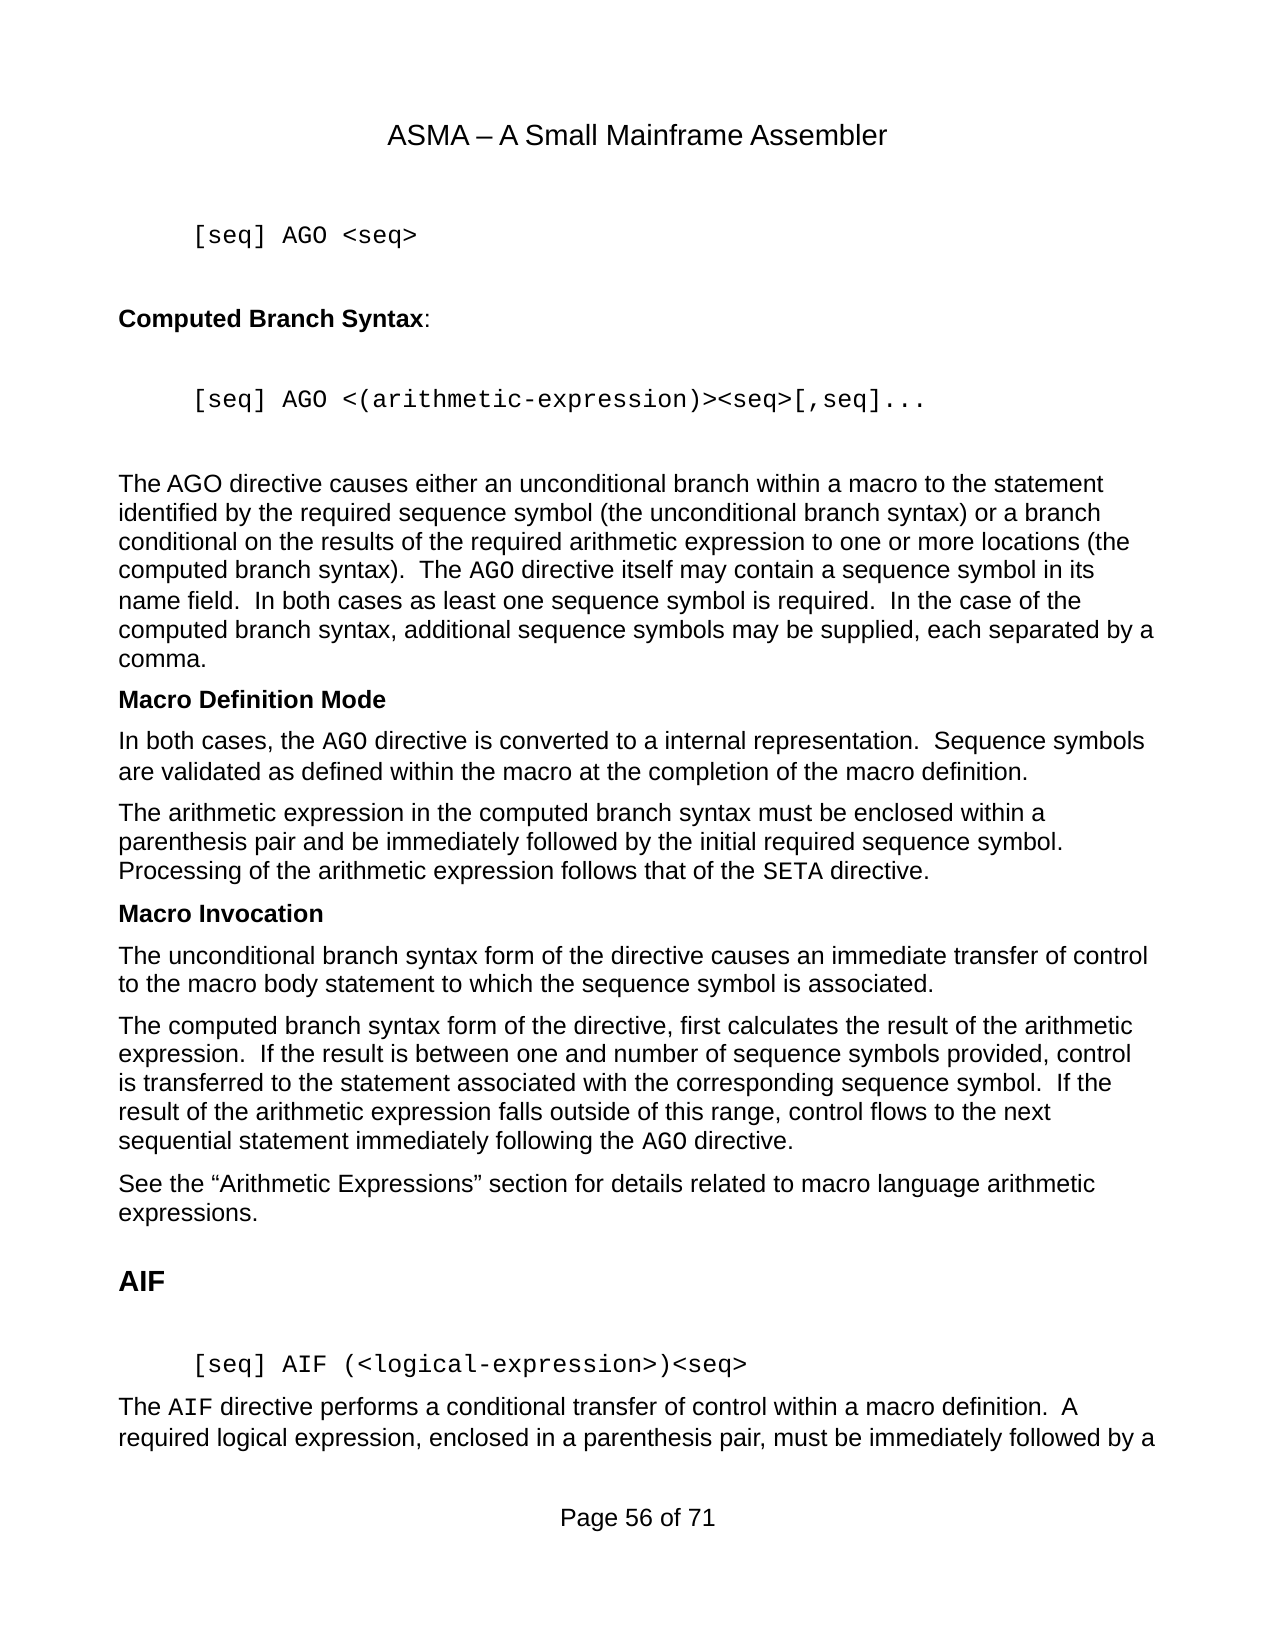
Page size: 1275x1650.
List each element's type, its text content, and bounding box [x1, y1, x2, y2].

text The AGO directive causes either an unconditional branch within a macro to the statement identified by the required sequence symbol (the unconditional branch syntax) or a branch conditional on the results of the required arithmetic expression to one or more locations (the computed branch syntax). The AGO directive itself may contain a sequence symbol in its name field. In both cases as least one sequence symbol is required. In the case of the computed branch syntax, additional sequence symbols may be supplied, each separated by a comma. [118, 469, 1157, 672]
text [seq] AGO <(arithmetic-expression)><seq>[,seq]... [192, 387, 1157, 415]
text In both cases, the AGO directive is converted to a internal representation. Sequence symbols are validated as defined within the macro at the completion of the macro definition. [118, 726, 1157, 786]
text The computed branch syntax form of the directive, first calculates the result of the arithmetic expression. If the result is between one and number of sequence symbols provided, control is transferred to the statement associated with the corresponding sequence symbol. If the result of the arithmetic expression falls outside of this range, control flows to the next sequential statement immediately following the AGO directive. [118, 1011, 1157, 1157]
text The unconditional branch syntax form of the directive causes an immediate transfer of control to the macro body statement to which the sequence symbol is associated. [118, 941, 1157, 998]
text Macro Invocation [118, 899, 1157, 928]
text Computed Branch Syntax: [118, 304, 1157, 333]
text See the “Arithmetic Expressions” section for details related to macro language arithmetic expressions. [118, 1169, 1157, 1227]
text [seq] AGO <seq> [192, 222, 1157, 251]
text The arithmetic expression in the computed branch syntax must be enclosed within a parenthesis pair and be immediately followed by the initial required sequence symbol. Processing of the arithmetic expression follows that of the SETA directive. [118, 798, 1157, 887]
text The AIF directive performs a conditional transfer of control within a macro definition. A required logical expression, enclosed in a parenthesis pair, must be immediately followed by a [118, 1392, 1157, 1452]
subtitle AIF [118, 1264, 1157, 1298]
text Macro Definition Mode [118, 685, 1157, 714]
text [seq] AIF (<logical-expression>)<seq> [192, 1351, 1157, 1380]
